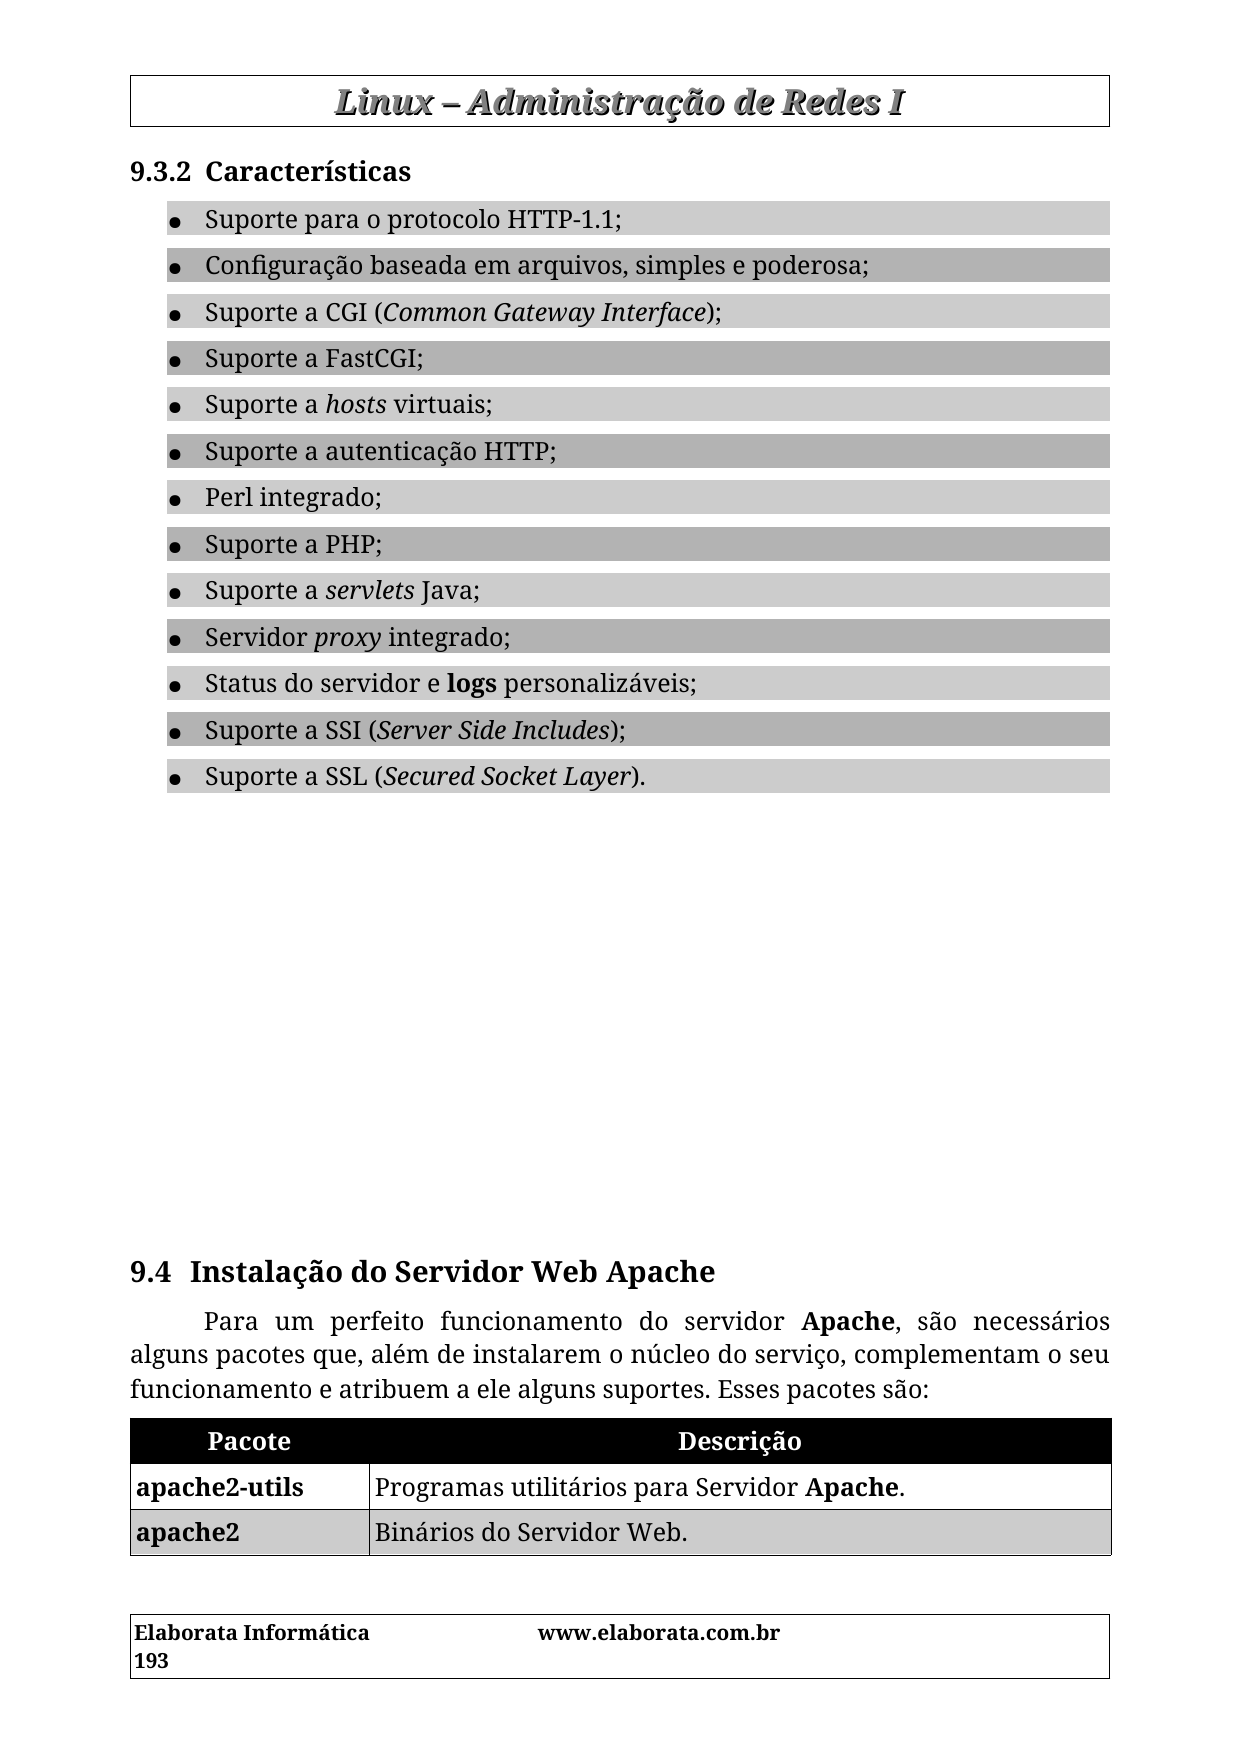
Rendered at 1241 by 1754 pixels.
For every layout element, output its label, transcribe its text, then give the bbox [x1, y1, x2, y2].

list Suporte a autenticação HTTP; [167, 434, 1110, 468]
table_cell Programas utilitários para Servidor Apache. [370, 1464, 1111, 1509]
subtitle Características [130, 152, 1110, 189]
table_cell Binários do Servidor Web. [370, 1510, 1111, 1554]
list Configuração baseada em arquivos, simples e poderosa; [167, 248, 1110, 282]
list Servidor proxy integrado; [167, 619, 1110, 653]
list Suporte a SSI (Server Side Includes); [167, 712, 1110, 746]
table_header Pacote [131, 1419, 369, 1463]
list Suporte a SSL (Secured Socket Layer). [167, 759, 1110, 793]
text Para um perfeito funcionamento do servidor Apache, são necessários alguns pacotes que, além de instalarem o núcleo do serviço, complementam o seu funcionamento e atribuem a ele alguns suportes. Esses pacotes são: [130, 1303, 1110, 1405]
list Suporte para o protocolo HTTP-1.1; [167, 201, 1110, 235]
list Suporte a PHP; [167, 527, 1110, 561]
list Suporte a servlets Java; [167, 573, 1110, 607]
table_cell apache2 [131, 1510, 369, 1554]
list Status do servidor e logs personalizáveis; [167, 666, 1110, 700]
table_cell apache2-utils [131, 1464, 369, 1509]
list Suporte a FastCGI; [167, 341, 1110, 375]
list Perl integrado; [167, 480, 1110, 514]
list Suporte a hosts virtuais; [167, 387, 1110, 421]
list Suporte a CGI (Common Gateway Interface); [167, 294, 1110, 328]
subtitle Instalação do Servidor Web Apache [130, 1251, 1110, 1291]
table_header Descrição [369, 1419, 1111, 1463]
